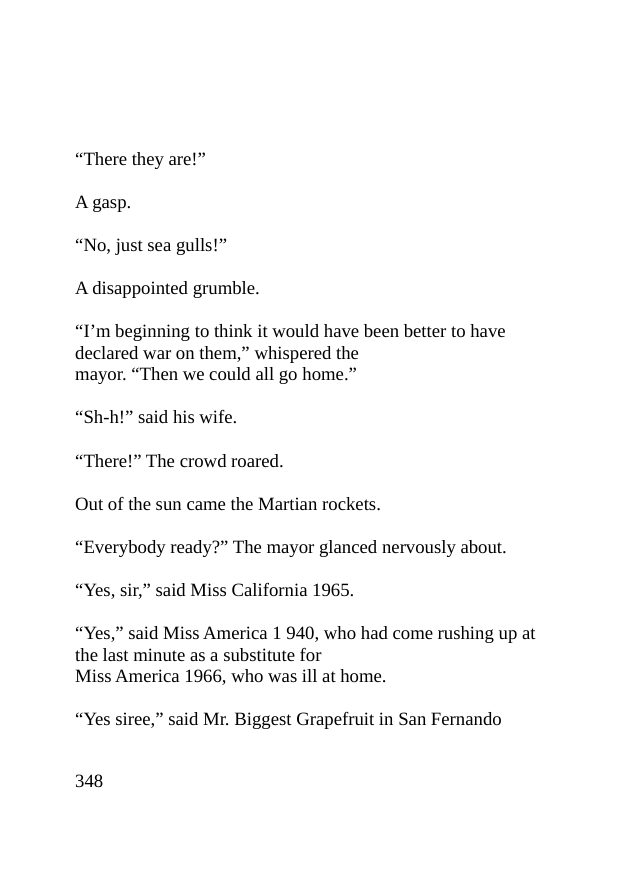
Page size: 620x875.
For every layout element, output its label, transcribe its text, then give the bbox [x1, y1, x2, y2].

text “There they are!” A gasp. “No, just sea gulls!” A disappointed grumble. “I’m beginning to think it would have been better to have declared war on them,” whispered the mayor. “Then we could all go home.” “Sh-h!” said his wife. “There!” The crowd roared. Out of the sun came the Martian rockets. “Everybody ready?” The mayor glanced nervously about. “Yes, sir,” said Miss California 1965. “Yes,” said Miss America 1 940, who had come rushing up at the last minute as a substitute for Miss America 1966, who was ill at home. “Yes siree,” said Mr. Biggest Grapefruit in San Fernando [75, 126, 544, 730]
